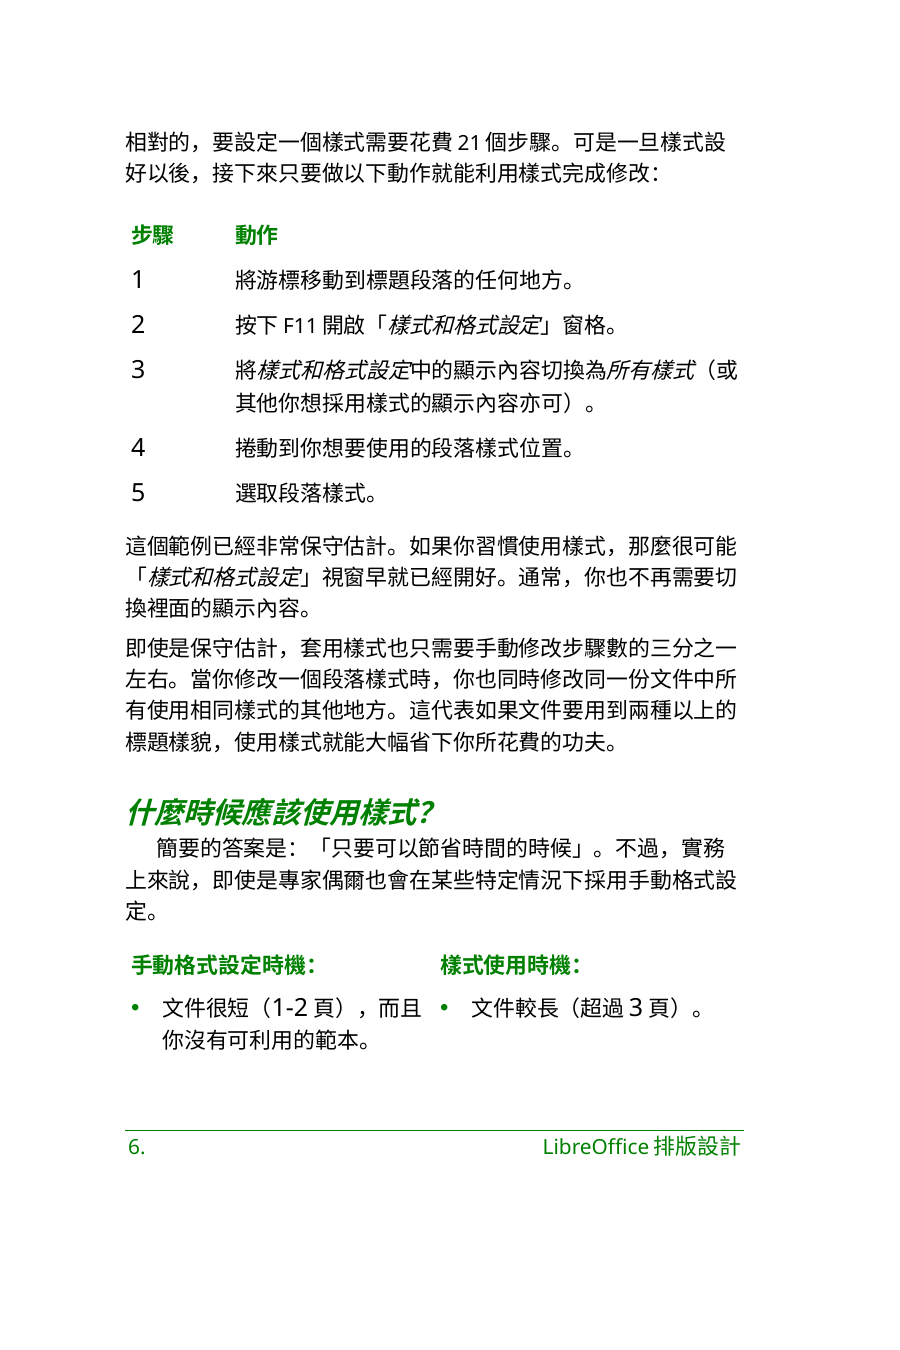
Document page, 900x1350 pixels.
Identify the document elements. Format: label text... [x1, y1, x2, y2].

subtitle 什麼時候應該使用樣式？ [125, 789, 744, 832]
text 相對的，要設定一個樣式需要花費21個步驟。可是一旦樣式設好以後，接下來只要做以下動作就能利用樣式完成修改： [125, 125, 744, 187]
table_cell 按下F11開啟「樣式和格式設定」窗格。 [229, 301, 744, 346]
table_cell 5 [125, 469, 229, 513]
text 這個範例已經非常保守估計。如果你習慣使用樣式，那麼很可能「樣式和格式設定」視窗早就已經開好。通常，你也不再需要切換裡面的顯示內容。 [125, 529, 744, 623]
table_header 步驟 [125, 211, 229, 256]
table_cell 文件較長（超過3頁）。 [434, 986, 744, 1068]
table_header 動作 [229, 211, 744, 256]
table_cell 文件很短（1-2頁），而且你沒有可利用的範本。 [125, 986, 434, 1068]
table_cell 選取段落樣式。 [229, 469, 744, 513]
table_header 手動格式設定時機： [125, 941, 434, 986]
table_cell 將樣式和格式設定中的顯示內容切換為所有樣式（或其他你想採用樣式的顯示內容亦可）。 [229, 346, 744, 424]
table_cell 將游標移動到標題段落的任何地方。 [229, 256, 744, 301]
text 簡要的答案是：「只要可以節省時間的時候」。不過，實務上來說，即使是專家偶爾也會在某些特定情況下採用手動格式設定。 [125, 832, 744, 926]
table_cell 2 [125, 301, 229, 346]
table_cell 捲動到你想要使用的段落樣式位置。 [229, 424, 744, 469]
table_header 樣式使用時機： [434, 941, 744, 986]
table_cell 3 [125, 346, 229, 424]
text 即使是保守估計，套用樣式也只需要手動修改步驟數的三分之一左右。當你修改一個段落樣式時，你也同時修改同一份文件中所有使用相同樣式的其他地方。這代表如果文件要用到兩種以上的標題樣貌，使用樣式就能大幅省下你所花費的功夫。 [125, 631, 744, 756]
table_cell 1 [125, 256, 229, 301]
table_cell 4 [125, 424, 229, 469]
